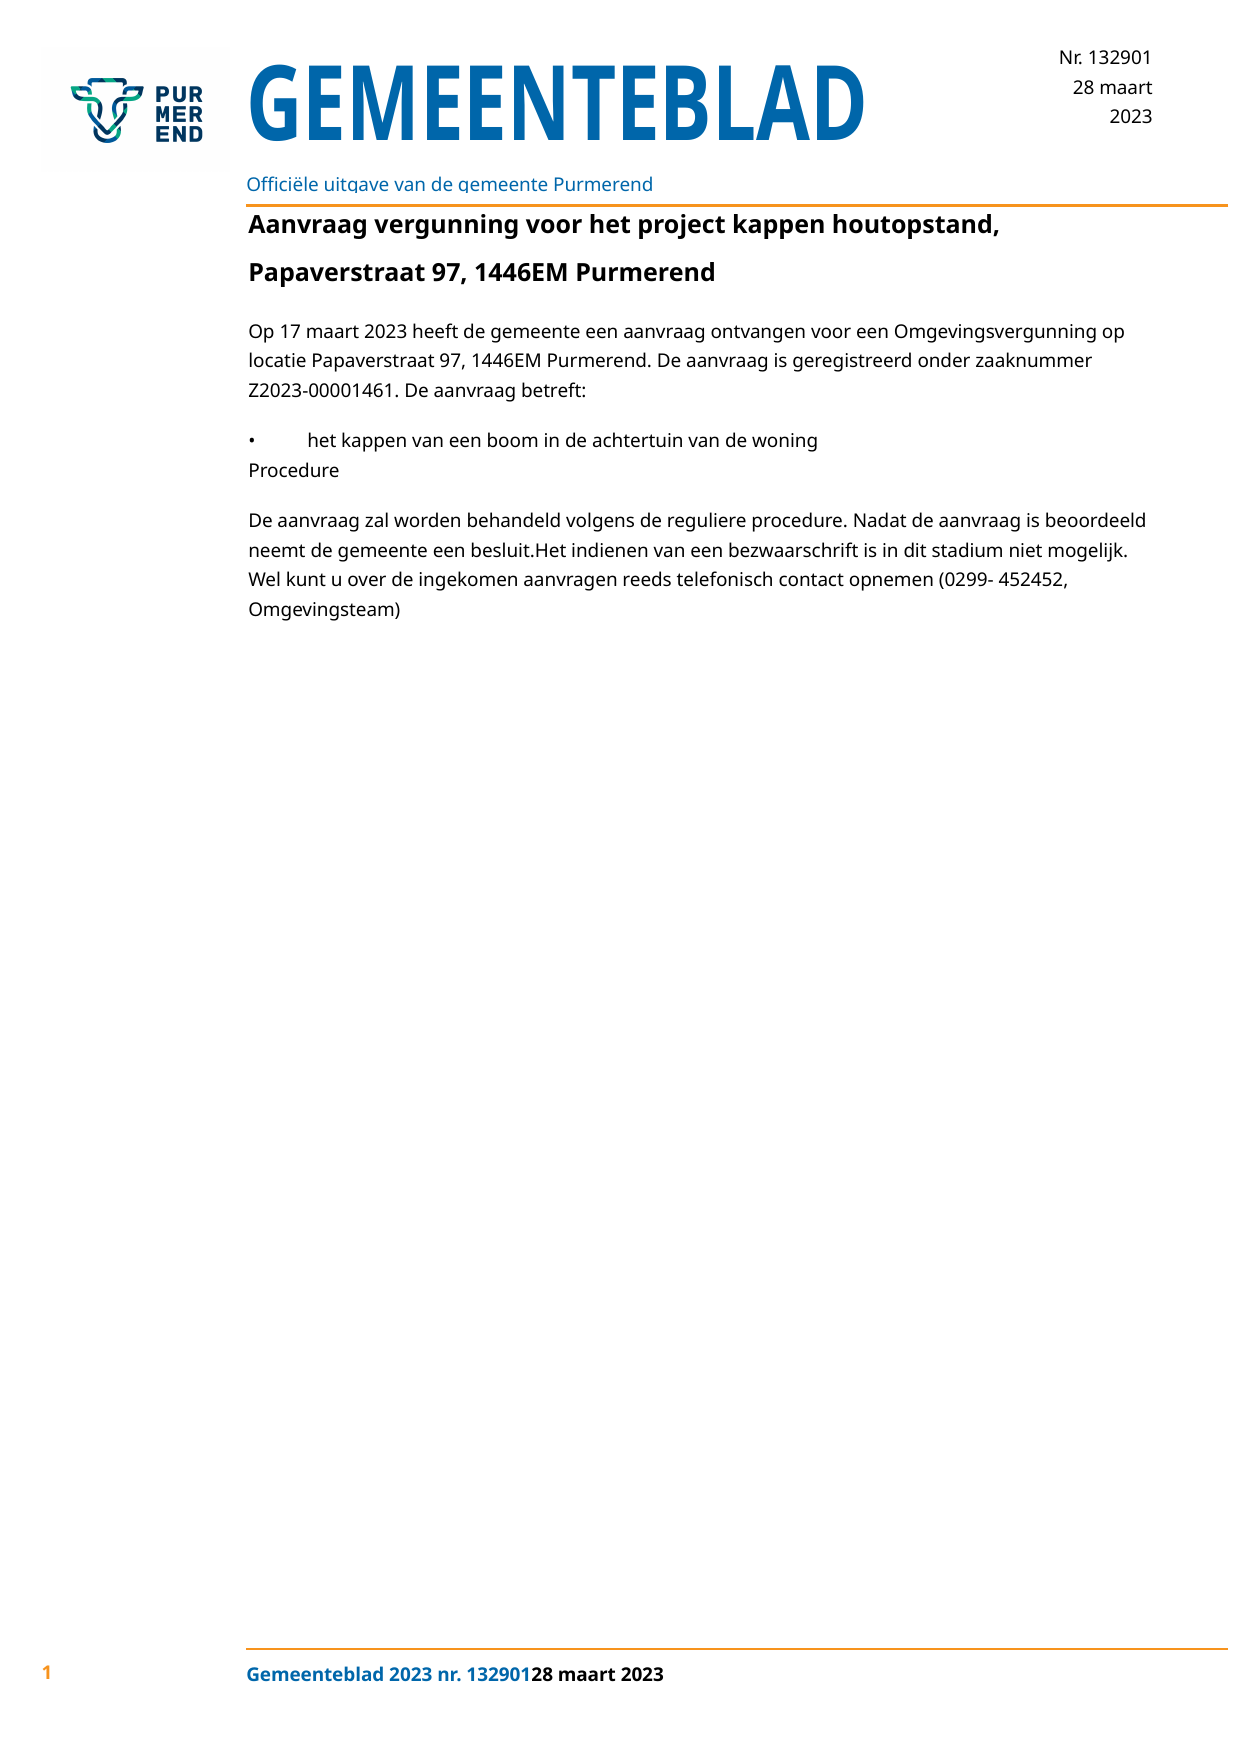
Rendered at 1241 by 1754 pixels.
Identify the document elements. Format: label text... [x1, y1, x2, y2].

text Procedure [248, 457, 1152, 483]
text Op 17 maart 2023 heeft de gemeente een aanvraag ontvangen voor een Omgevingsvergunning op locatie Papaverstraat 97, 1446EM Purmerend. De aanvraag is geregistreerd onder zaaknummer Z2023-00001461. De aanvraag betreft: [248, 318, 1152, 403]
text De aanvraag zal worden behandeld volgens de reguliere procedure. Nadat de aanvraag is beoordeeld neemt de gemeente een besluit.Het indienen van een bezwaarschrift is in dit stadium niet mogelijk. Wel kunt u over de ingekomen aanvragen reeds telefonisch contact opnemen (0299- 452452, Omgevingsteam) [248, 507, 1152, 622]
picture [41, 47, 231, 172]
list het kappen van een boom in de achtertuin van de woning [248, 427, 1152, 453]
text Aanvraag vergunning voor het project kappen houtopstand, Papaverstraat 97, 1446EM Purmerend [248, 207, 1152, 288]
